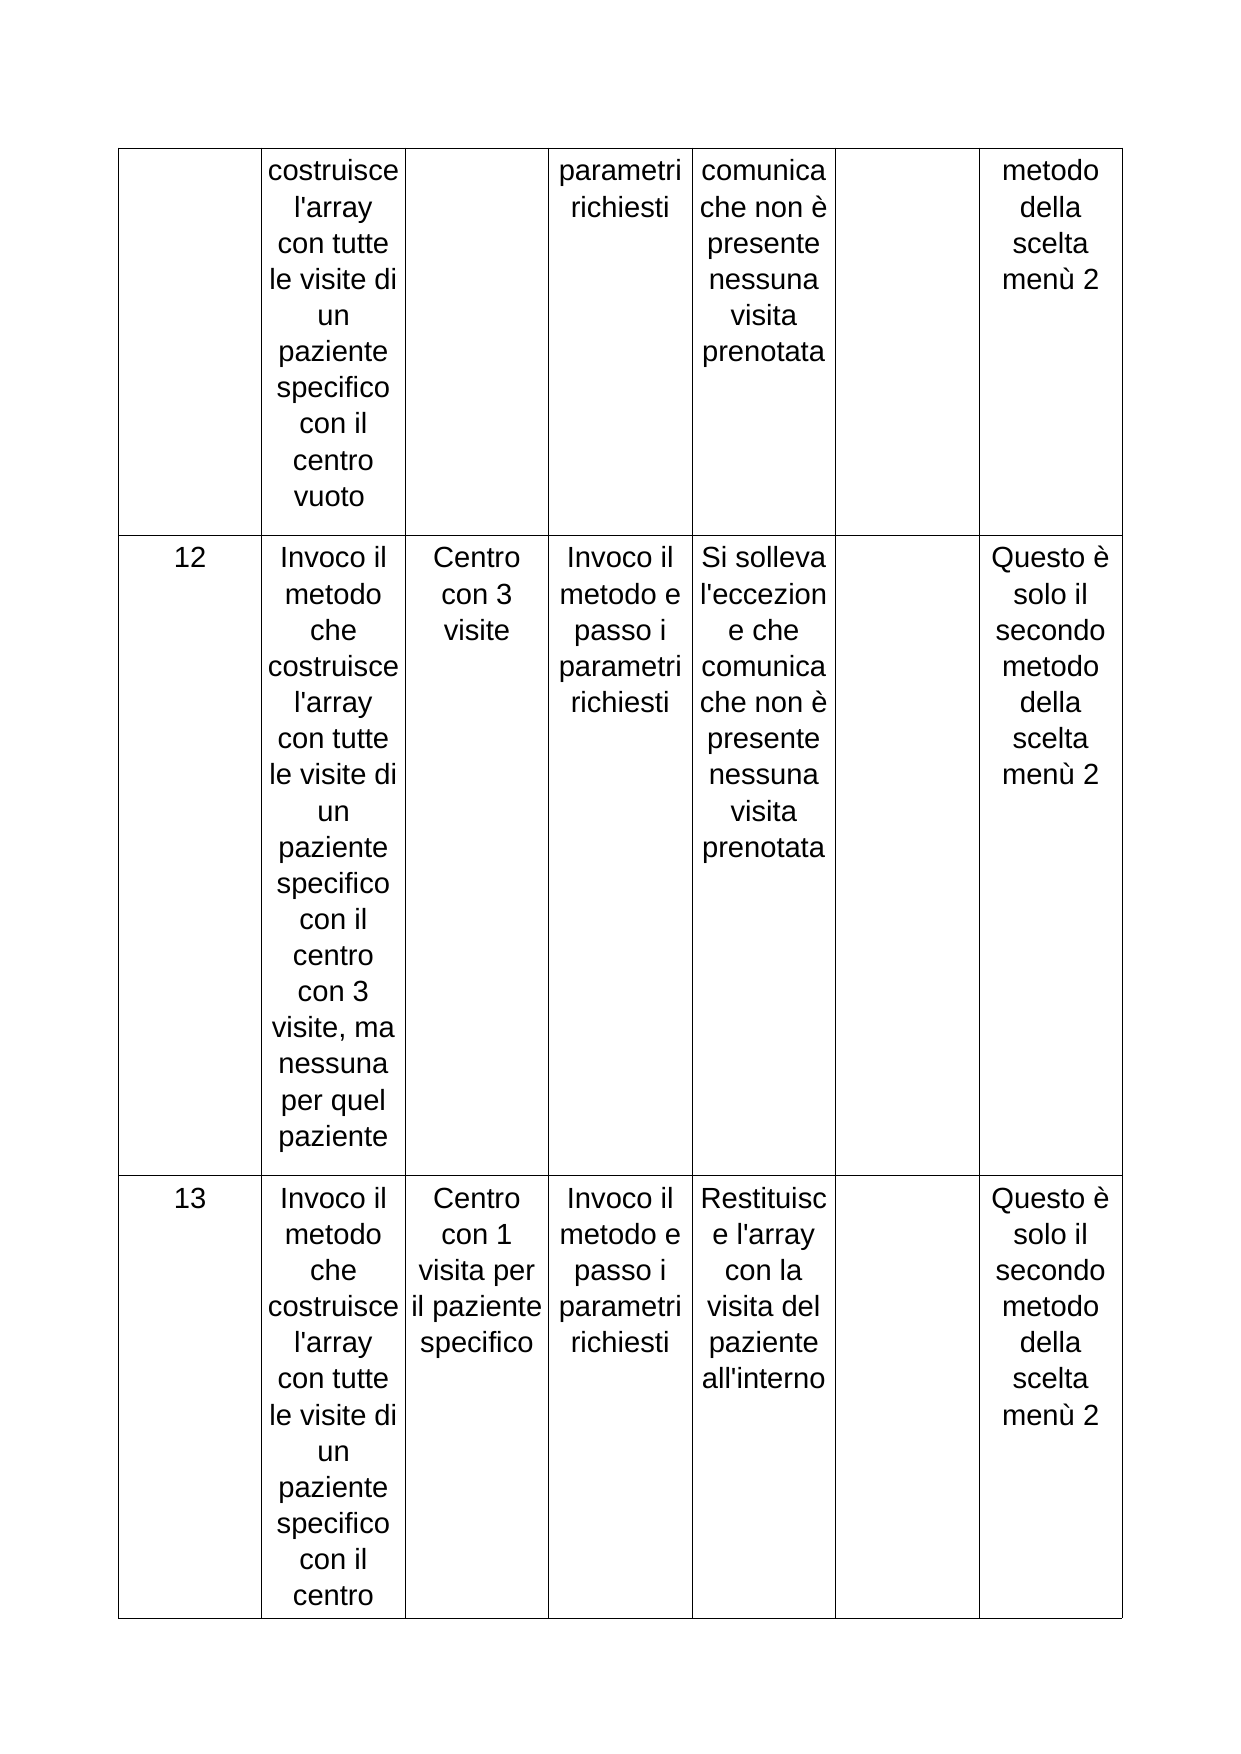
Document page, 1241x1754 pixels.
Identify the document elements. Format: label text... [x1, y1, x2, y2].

table_cell Questo è solo il secondo metodo della scelta menù 2 [980, 536, 1122, 1175]
table_cell Invoco il metodo che costruisce l'array con tutte le visite di un paziente specifico con il centro con 3 visite, ma nessuna per quel paziente [262, 536, 405, 1175]
table_cell [836, 1176, 979, 1617]
table_cell [119, 149, 261, 535]
table_cell metodo della scelta menù 2 [980, 149, 1122, 535]
table_cell comunica che non è presente nessuna visita prenotata [693, 149, 835, 535]
table_cell Restituisce l'array con la visita del paziente all'interno [693, 1176, 835, 1617]
table_cell Invoco il metodo e passo i parametri richiesti [549, 536, 692, 1175]
table_cell 13 [119, 1176, 261, 1617]
table_cell Invoco il metodo che costruisce l'array con tutte le visite di un paziente specifico con il centro [262, 1176, 405, 1617]
table_cell [836, 149, 979, 535]
table_cell Questo è solo il secondo metodo della scelta menù 2 [980, 1176, 1122, 1617]
table_cell [836, 536, 979, 1175]
table_cell Invoco il metodo e passo i parametri richiesti [549, 1176, 692, 1617]
table_cell parametri richiesti [549, 149, 692, 535]
table_cell Centro con 3 visite [406, 536, 548, 1175]
table_cell costruisce l'array con tutte le visite di un paziente specifico con il centro vuoto [262, 149, 405, 535]
table_cell 12 [119, 536, 261, 1175]
table_cell Si solleva l'eccezione che comunica che non è presente nessuna visita prenotata [693, 536, 835, 1175]
table_cell Centro con 1 visita per il paziente specifico [406, 1176, 548, 1617]
table_cell [406, 149, 548, 535]
